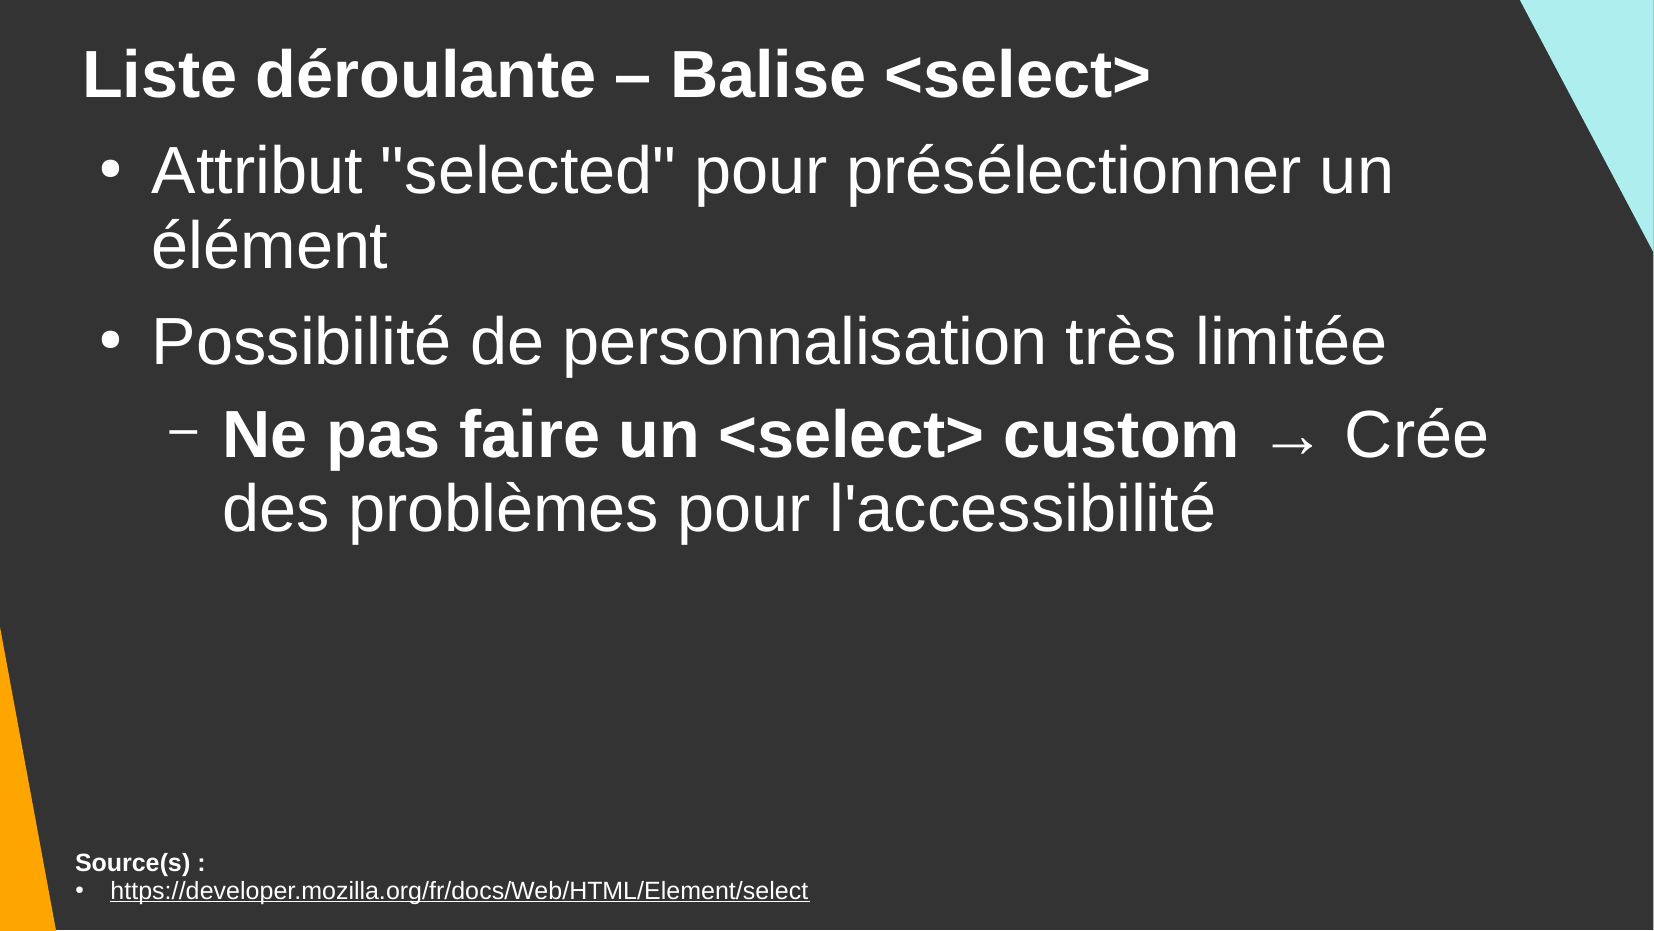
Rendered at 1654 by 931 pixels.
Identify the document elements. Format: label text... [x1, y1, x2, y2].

text_box Source(s) : https://developer.mozilla.org/fr/docs/Web/HTML/Element/select [60, 841, 1546, 913]
text_box [1519, 0, 1654, 254]
title Liste déroulante – Balise <select> [82, 37, 1571, 114]
list Attribut "selected" pour présélectionner un élément Possibilité de personnalisation très limitée Ne pas faire un <select> custom → Crée des problèmes pour l'accessibilité [80, 132, 1605, 795]
text_box [0, 626, 57, 931]
